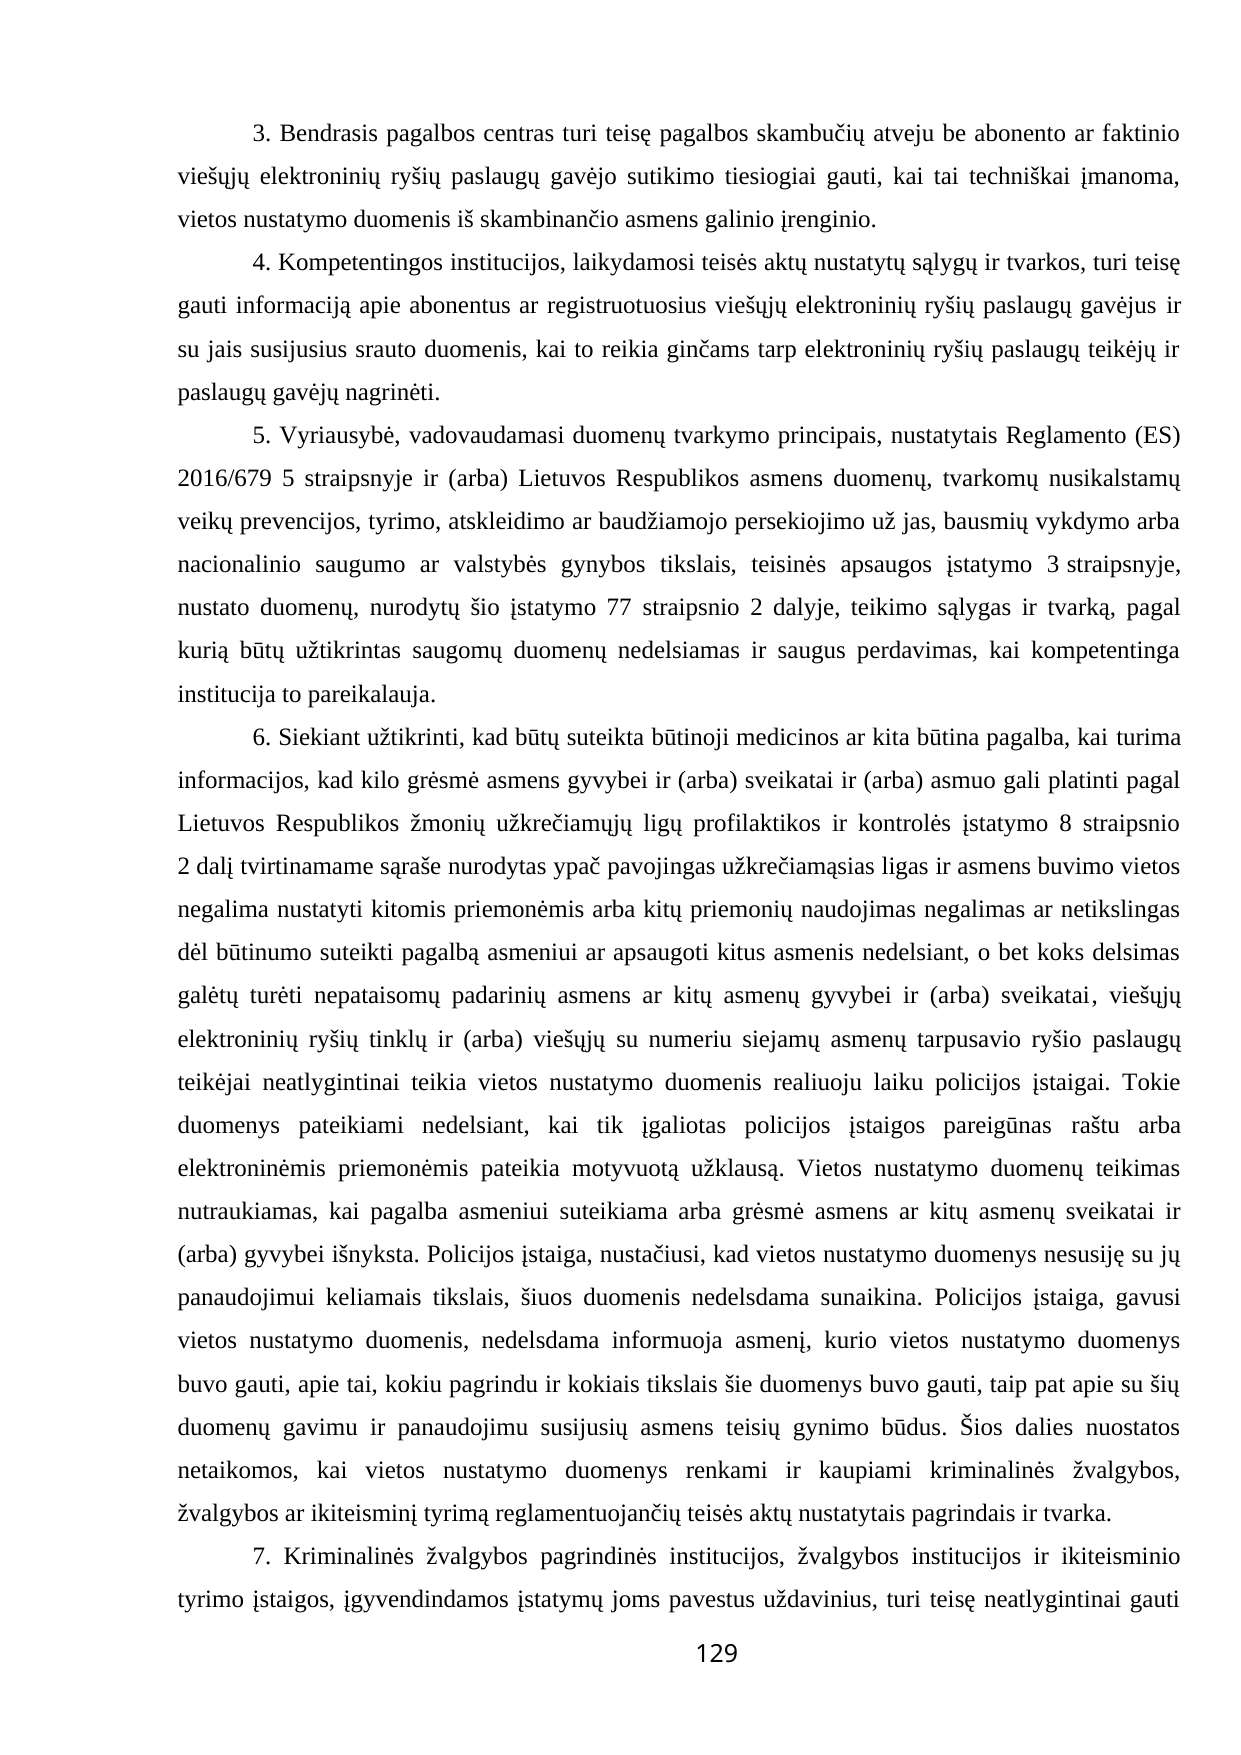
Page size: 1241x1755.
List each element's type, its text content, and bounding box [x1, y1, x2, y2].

text 6. Siekiant užtikrinti, kad būtų suteikta būtinoji medicinos ar kita būtina pagalba, kai turima informacijos, kad kilo grėsmė asmens gyvybei ir (arba) sveikatai ir (arba) asmuo gali platinti pagal Lietuvos Respublikos žmonių užkrečiamųjų ligų profilaktikos ir kontrolės įstatymo 8 straipsnio 2 dalį tvirtinamame sąraše nurodytas ypač pavojingas užkrečiamąsias ligas ir asmens buvimo vietos negalima nustatyti kitomis priemonėmis arba kitų priemonių naudojimas negalimas ar netikslingas dėl būtinumo suteikti pagalbą asmeniui ar apsaugoti kitus asmenis nedelsiant, o bet koks delsimas galėtų turėti nepataisomų padarinių asmens ar kitų asmenų gyvybei ir (arba) sveikatai, viešųjų elektroninių ryšių tinklų ir (arba) viešųjų su numeriu siejamų asmenų tarpusavio ryšio paslaugų teikėjai neatlygintinai teikia vietos nustatymo duomenis realiuoju laiku policijos įstaigai. Tokie duomenys pateikiami nedelsiant, kai tik įgaliotas policijos įstaigos pareigūnas raštu arba elektroninėmis priemonėmis pateikia motyvuotą užklausą. Vietos nustatymo duomenų teikimas nutraukiamas, kai pagalba asmeniui suteikiama arba grėsmė asmens ar kitų asmenų sveikatai ir (arba) gyvybei išnyksta. Policijos įstaiga, nustačiusi, kad vietos nustatymo duomenys nesusiję su jų panaudojimui keliamais tikslais, šiuos duomenis nedelsdama sunaikina. Policijos įstaiga, gavusi vietos nustatymo duomenis, nedelsdama informuoja asmenį, kurio vietos nustatymo duomenys buvo gauti, apie tai, kokiu pagrindu ir kokiais tikslais šie duomenys buvo gauti, taip pat apie su šių duomenų gavimu ir panaudojimu susijusių asmens teisių gynimo būdus. Šios dalies nuostatos netaikomos, kai vietos nustatymo duomenys renkami ir kaupiami kriminalinės žvalgybos, žvalgybos ar ikiteisminį tyrimą reglamentuojančių teisės aktų nustatytais pagrindais ir tvarka. [177, 722, 1181, 1527]
text 3. Bendrasis pagalbos centras turi teisę pagalbos skambučių atveju be abonento ar faktinio viešųjų elektroninių ryšių paslaugų gavėjo sutikimo tiesiogiai gauti, kai tai techniškai įmanoma, vietos nustatymo duomenis iš skambinančio asmens galinio įrenginio. [177, 118, 1181, 233]
text 5. Vyriausybė, vadovaudamasi duomenų tvarkymo principais, nustatytais Reglamento (ES) 2016/679 5 straipsnyje ir (arba) Lietuvos Respublikos asmens duomenų, tvarkomų nusikalstamų veikų prevencijos, tyrimo, atskleidimo ar baudžiamojo persekiojimo už jas, bausmių vykdymo arba nacionalinio saugumo ar valstybės gynybos tikslais, teisinės apsaugos įstatymo 3 straipsnyje, nustato duomenų, nurodytų šio įstatymo 77 straipsnio 2 dalyje, teikimo sąlygas ir tvarką, pagal kurią būtų užtikrintas saugomų duomenų nedelsiamas ir saugus perdavimas, kai kompetentinga institucija to pareikalauja. [177, 420, 1181, 707]
text 7. Kriminalinės žvalgybos pagrindinės institucijos, žvalgybos institucijos ir ikiteisminio tyrimo įstaigos, įgyvendindamos įstatymų joms pavestus uždavinius, turi teisę neatlygintinai gauti [177, 1541, 1181, 1613]
text 4. Kompetentingos institucijos, laikydamosi teisės aktų nustatytų sąlygų ir tvarkos, turi teisę gauti informaciją apie abonentus ar registruotuosius viešųjų elektroninių ryšių paslaugų gavėjus ir su jais susijusius srauto duomenis, kai to reikia ginčams tarp elektroninių ryšių paslaugų teikėjų ir paslaugų gavėjų nagrinėti. [177, 247, 1181, 406]
